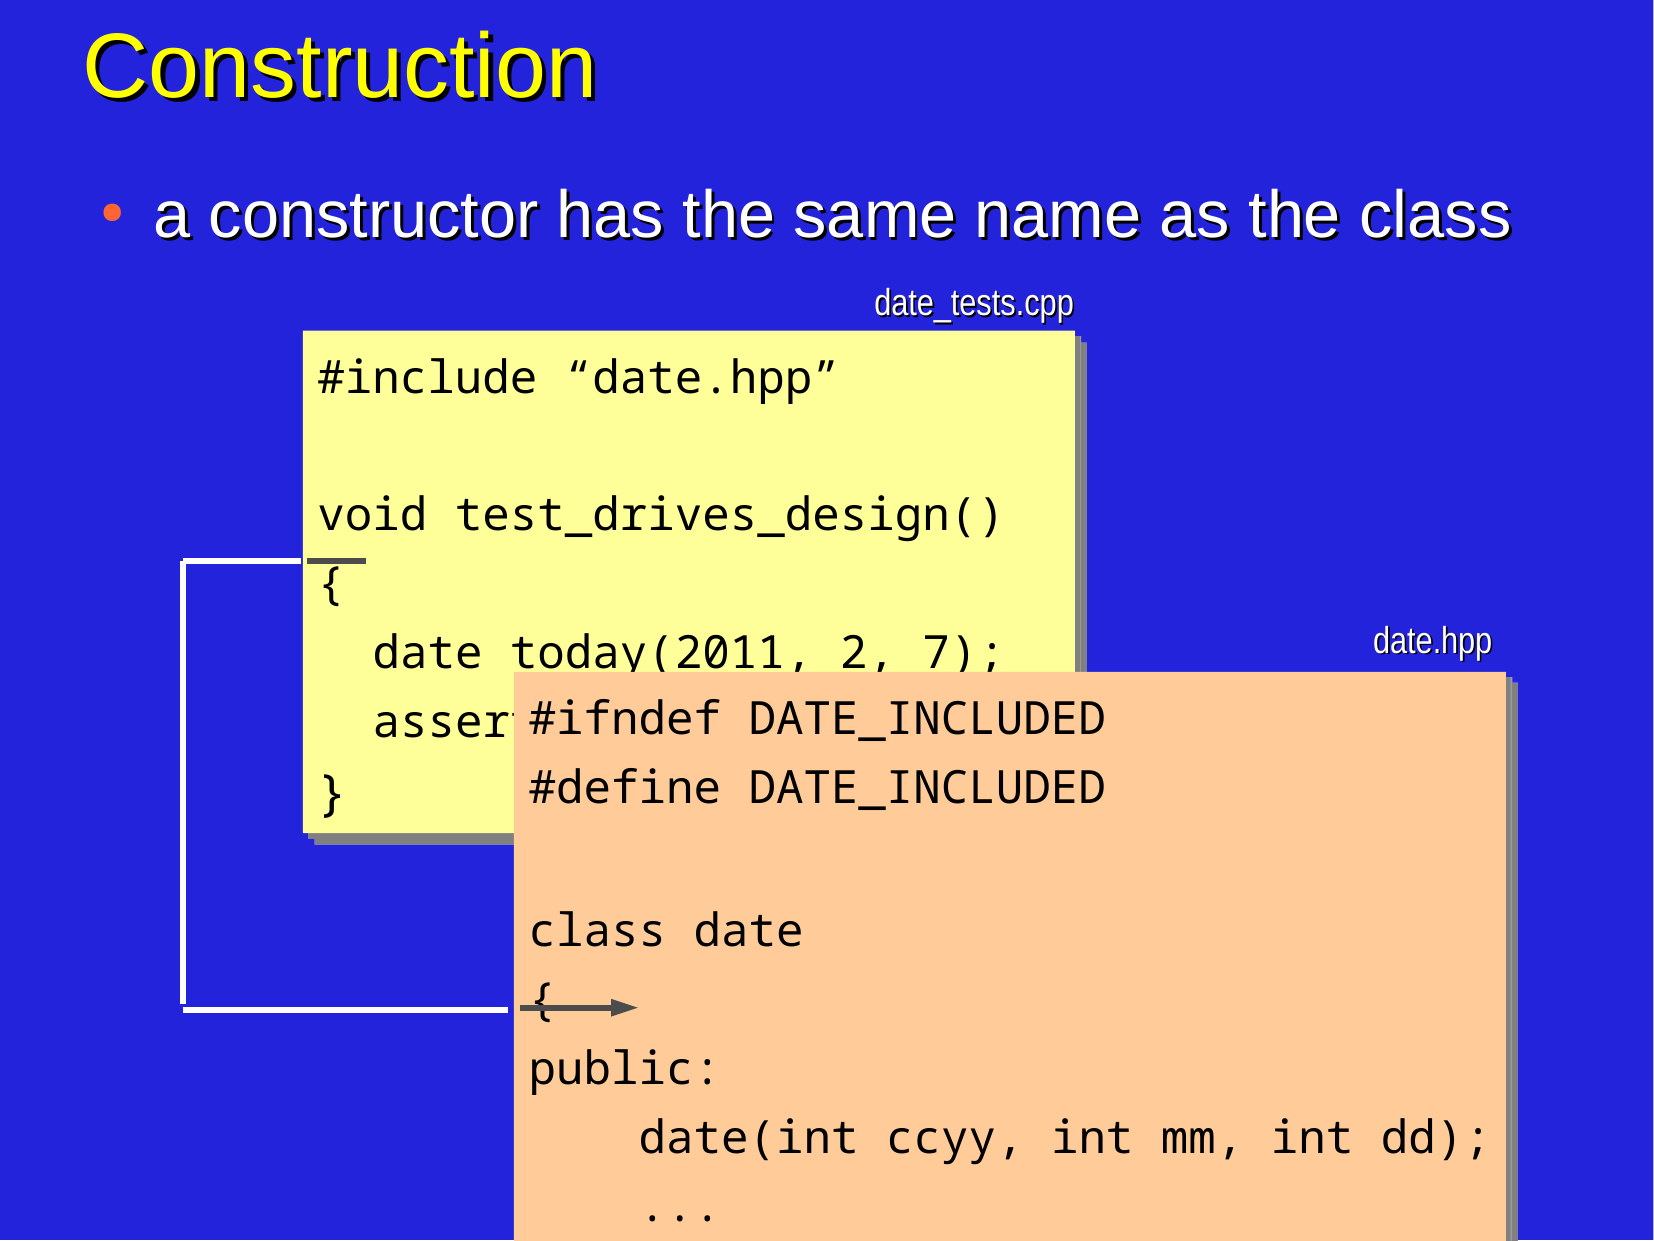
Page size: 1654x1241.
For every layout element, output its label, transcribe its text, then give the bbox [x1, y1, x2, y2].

text_box date.hpp [1358, 608, 1513, 669]
list a constructor has the same name as the class [82, 177, 1571, 1182]
text_box #include “date.hpp” void test_drives_design() { date today(2011, 2, 7); assert(today.day() == 7); } [302, 330, 1075, 834]
text_box #ifndef DATE_INCLUDED #define DATE_INCLUDED class date { public: date(int ccyy, int mm, int dd); ... }; ... [513, 671, 1506, 1241]
title Construction [82, 2, 1571, 130]
text_box date_tests.cpp [859, 270, 1347, 331]
